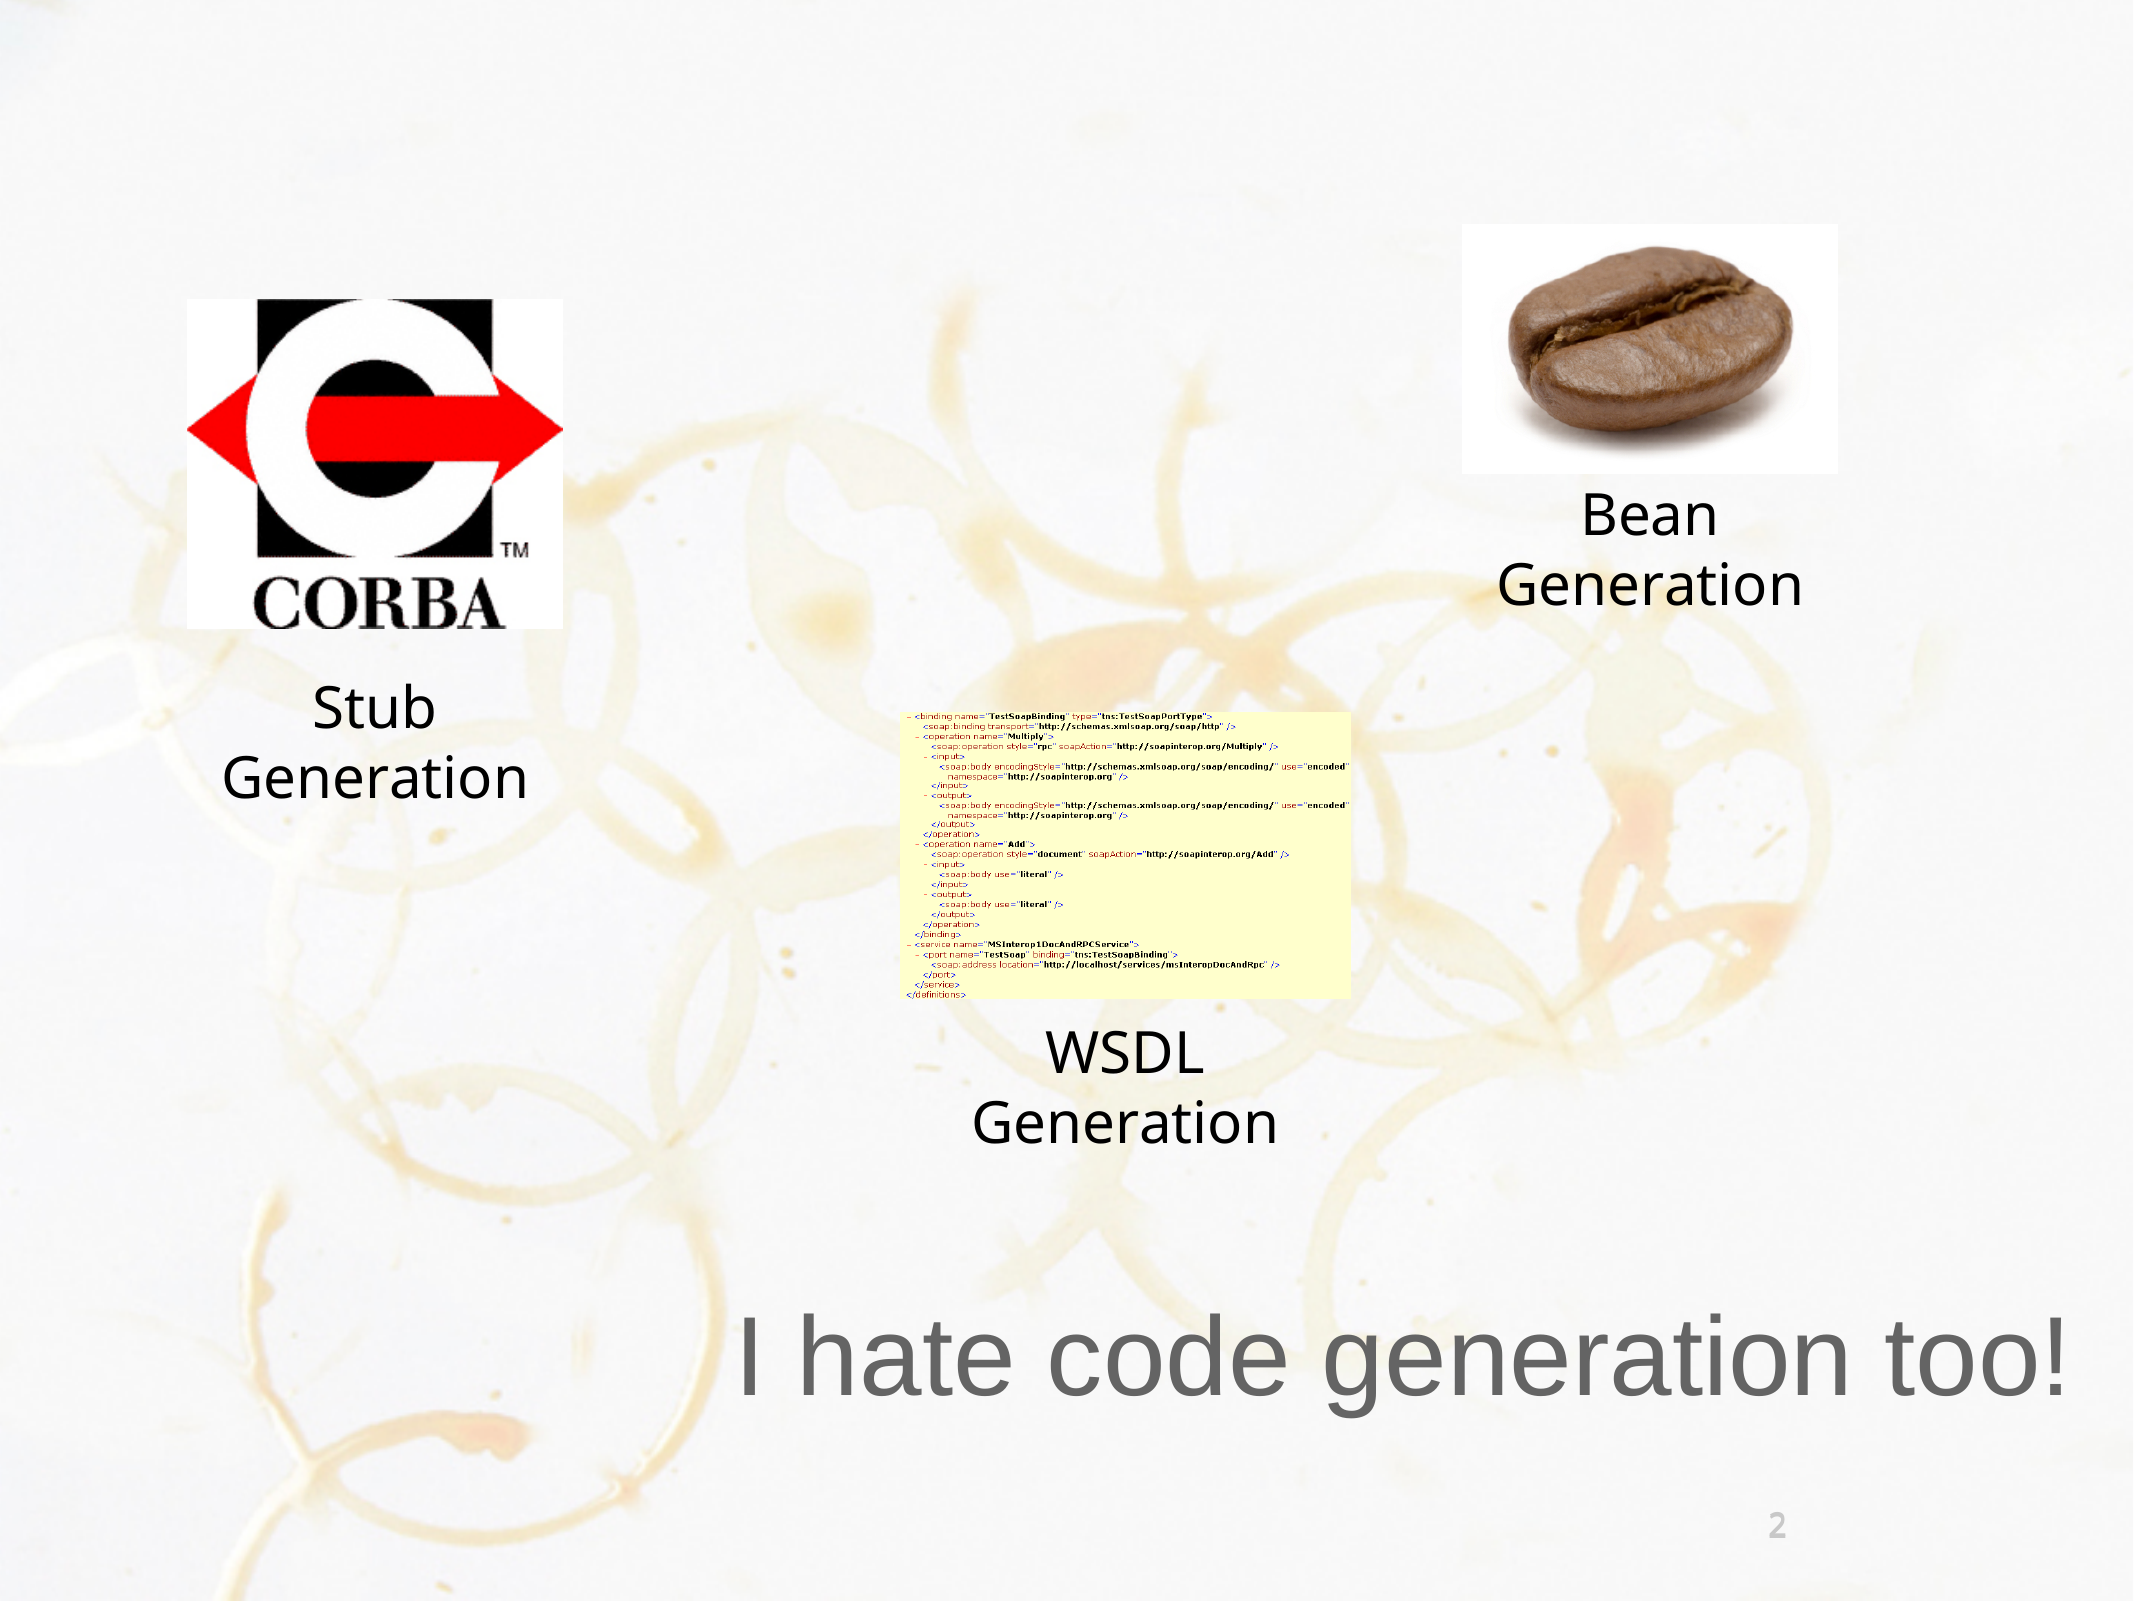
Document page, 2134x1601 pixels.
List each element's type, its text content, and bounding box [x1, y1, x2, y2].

text_box WSDL Generation [947, 1007, 1303, 1163]
picture [0, 0, 2134, 1601]
list I hate code generation too! [487, 1275, 2090, 1582]
